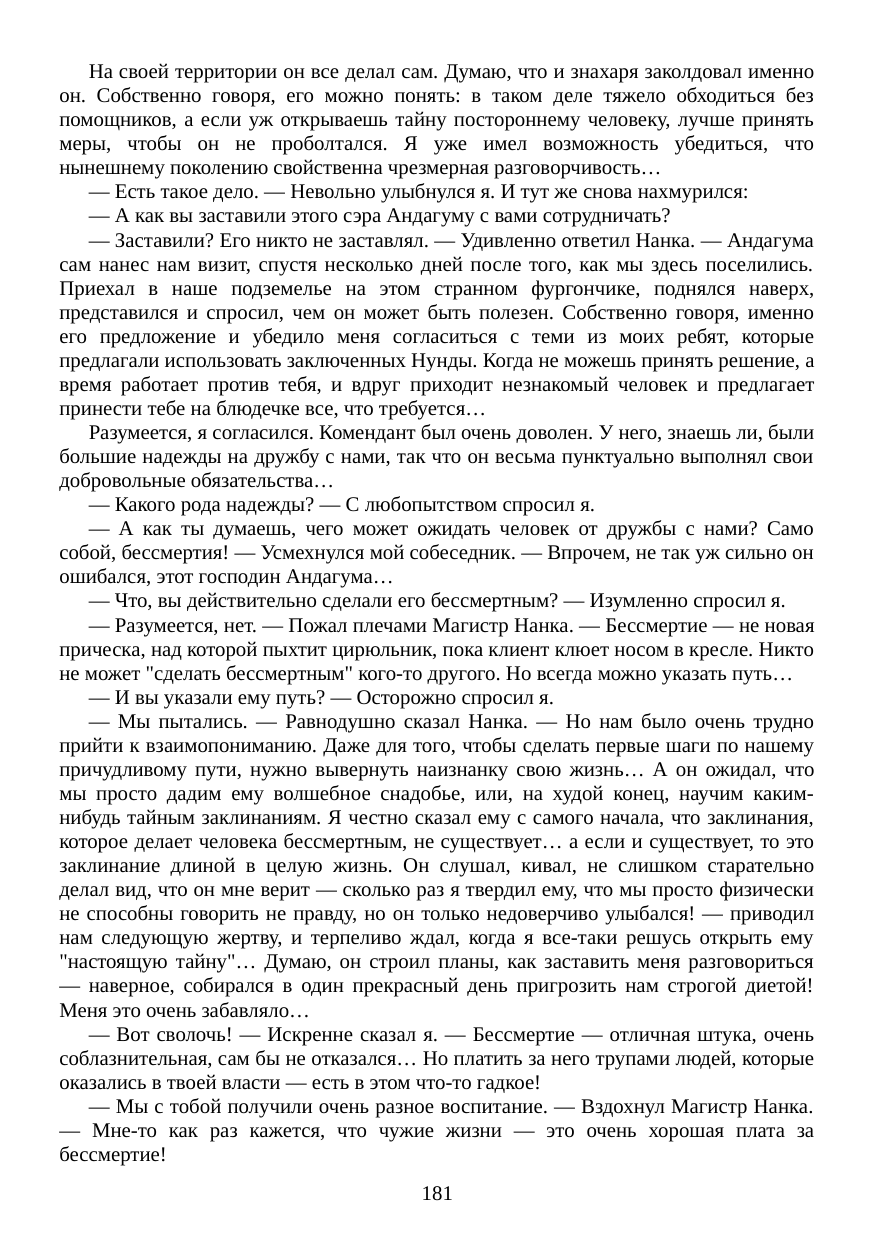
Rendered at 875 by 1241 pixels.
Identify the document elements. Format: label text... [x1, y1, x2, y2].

text На своей территории он все делал сам. Думаю, что и знахаря заколдовал именно он. Собственно говоря, его можно понять: в таком деле тяжело обходиться без помощников, а если уж открываешь тайну постороннему человеку, лучше принять меры, чтобы он не проболтался. Я уже имел возможность убедиться, что нынешнему поколению свойственна чрезмерная разговорчивость… [59, 59, 815, 179]
text — А как вы заставили этого сэра Андагуму с вами сотрудничать? [59, 203, 815, 227]
text — Мы с тобой получили очень разное воспитание. — Вздохнул Магистр Нанка. — Мне-то как раз кажется, что чужие жизни — это очень хорошая плата за бессмертие! [59, 1094, 815, 1166]
text — Разумеется, нет. — Пожал плечами Магистр Нанка. — Бессмертие — не новая прическа, над которой пыхтит цирюльник, пока клиент клюет носом в кресле. Никто не может "сделать бессмертным" кого-то другого. Но всегда можно указать путь… [59, 612, 815, 685]
text — И вы указали ему путь? — Осторожно спросил я. [59, 685, 815, 709]
text — Что, вы действительно сделали его бессмертным? — Изумленно спросил я. [59, 588, 815, 612]
text — Вот сволочь! — Искренне сказал я. — Бессмертие — отличная штука, очень соблазнительная, сам бы не отказался… Но платить за него трупами людей, которые оказались в твоей власти — есть в этом что-то гадкое! [59, 1022, 815, 1094]
text Разумеется, я согласился. Комендант был очень доволен. У него, знаешь ли, были большие надежды на дружбу с нами, так что он весьма пунктуально выполнял свои добровольные обязательства… [59, 420, 815, 492]
text — Какого рода надежды? — С любопытством спросил я. [59, 492, 815, 516]
text — Мы пытались. — Равнодушно сказал Нанка. — Но нам было очень трудно прийти к взаимопониманию. Даже для того, чтобы сделать первые шаги по нашему причудливому пути, нужно вывернуть наизнанку свою жизнь… А он ожидал, что мы просто дадим ему волшебное снадобье, или, на худой конец, научим каким-нибудь тайным заклинаниям. Я честно сказал ему с самого начала, что заклинания, которое делает человека бессмертным, не существует… а если и существует, то это заклинание длиной в целую жизнь. Он слушал, кивал, не слишком старательно делал вид, что он мне верит — сколько раз я твердил ему, что мы просто физически не способны говорить не правду, но он только недоверчиво улыбался! — приводил нам следующую жертву, и терпеливо ждал, когда я все-таки решусь открыть ему "настоящую тайну"… Думаю, он строил планы, как заставить меня разговориться — наверное, собирался в один прекрасный день пригрозить нам строгой диетой! Меня это очень забавляло… [59, 709, 815, 1022]
text — Заставили? Его никто не заставлял. — Удивленно ответил Нанка. — Андагума сам нанес нам визит, спустя несколько дней после того, как мы здесь поселились. Приехал в наше подземелье на этом странном фургончике, поднялся наверх, представился и спросил, чем он может быть полезен. Собственно говоря, именно его предложение и убедило меня согласиться с теми из моих ребят, которые предлагали использовать заключенных Нунды. Когда не можешь принять решение, а время работает против тебя, и вдруг приходит незнакомый человек и предлагает принести тебе на блюдечке все, что требуется… [59, 227, 815, 420]
text — Есть такое дело. — Невольно улыбнулся я. И тут же снова нахмурился: [59, 179, 815, 203]
text — А как ты думаешь, чего может ожидать человек от дружбы с нами? Само собой, бессмертия! — Усмехнулся мой собеседник. — Впрочем, не так уж сильно он ошибался, этот господин Андагума… [59, 516, 815, 588]
